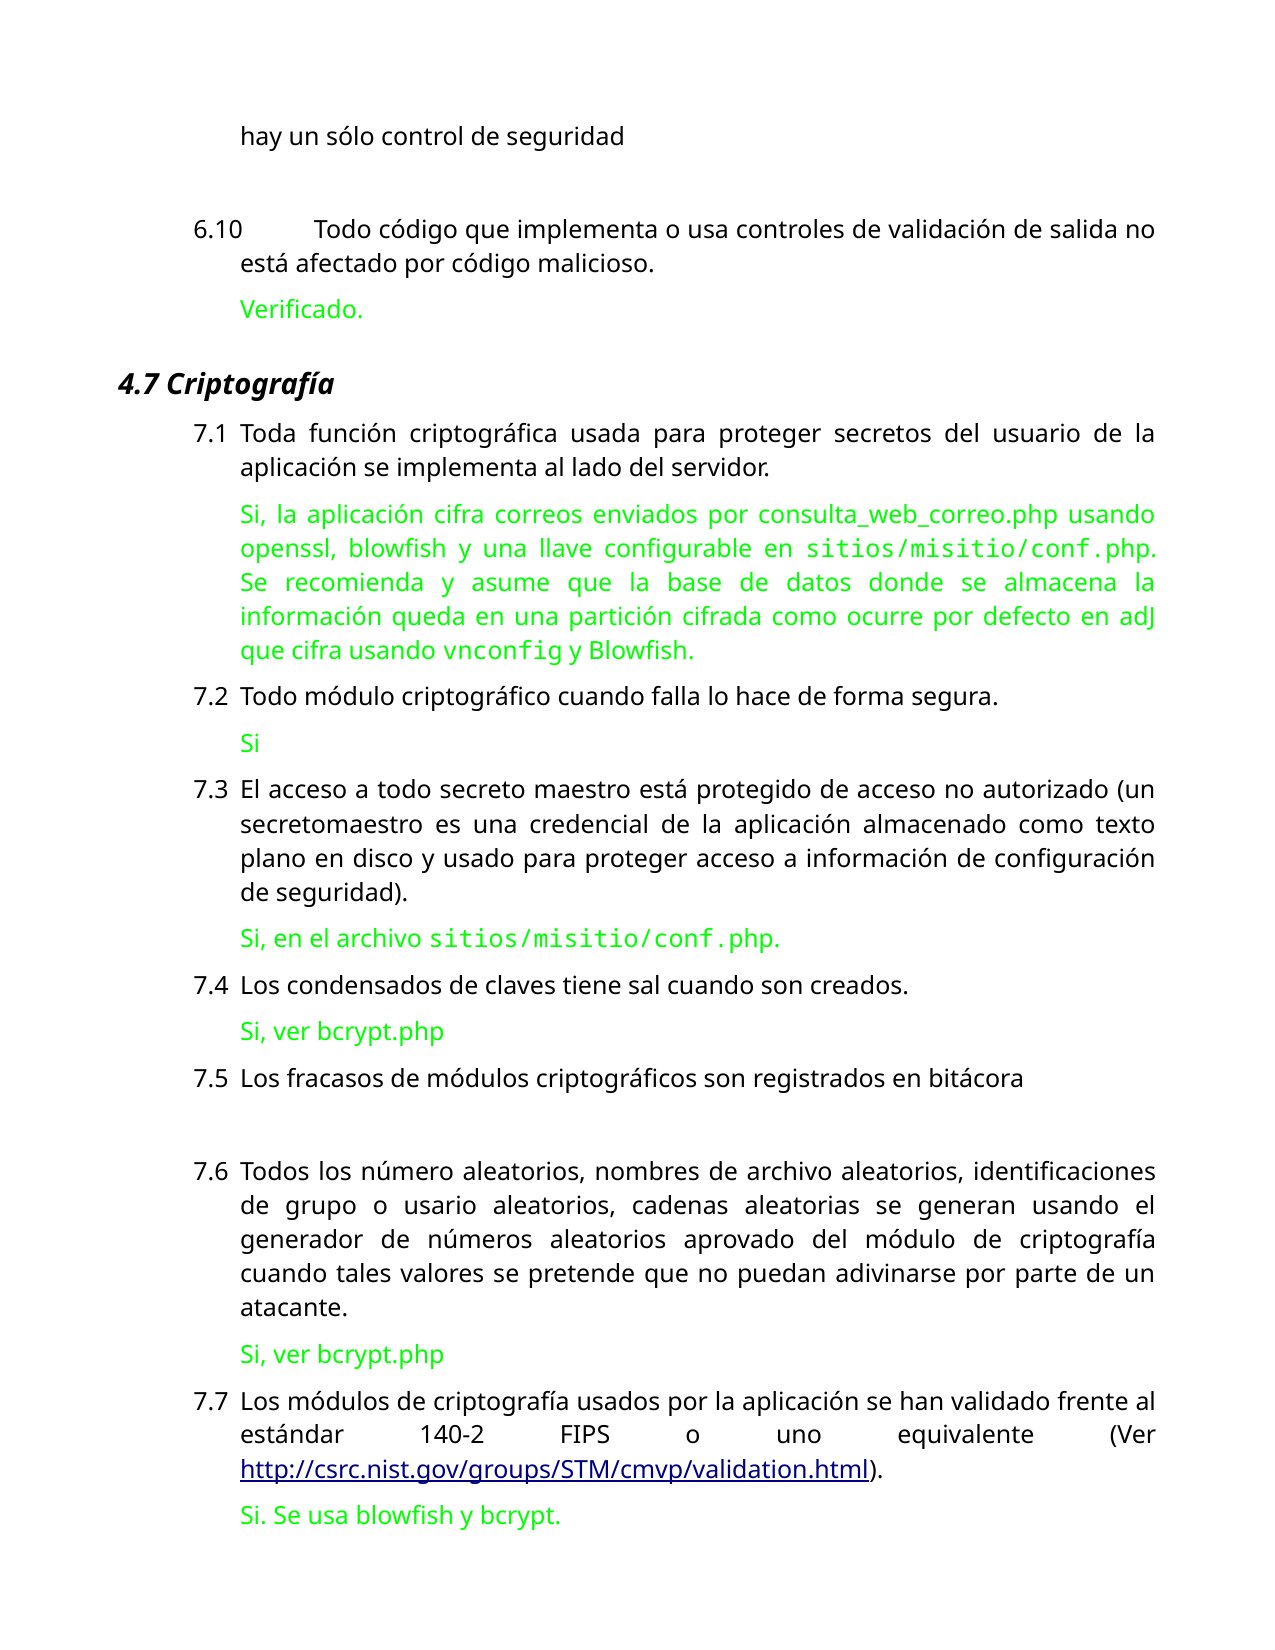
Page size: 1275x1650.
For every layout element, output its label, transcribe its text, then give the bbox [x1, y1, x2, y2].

list Si. Se usa blowfish y bcrypt. [193, 1498, 1157, 1532]
list Los fracasos de módulos criptográficos son registrados en bitácora [193, 1061, 1157, 1095]
list Si, la aplicación cifra correos enviados por consulta_web_correo.php usando openssl, blowfish y una llave configurable en sitios/misitio/conf.php. Se recomienda y asume que la base de datos donde se almacena la información queda en una partición cifrada como ocurre por defecto en adJ que cifra usando vnconfig y Blowfish. [193, 496, 1157, 667]
list Verificado. [193, 292, 1157, 326]
list Todos los número aleatorios, nombres de archivo aleatorios, identificaciones de grupo o usario aleatorios, cadenas aleatorias se generan usando el generador de números aleatorios aprovado del módulo de criptografía cuando tales valores se pretende que no puedan adivinarse por parte de un atacante. [193, 1154, 1157, 1324]
list Si [193, 726, 1157, 760]
list Si, ver bcrypt.php [193, 1014, 1157, 1048]
list Los módulos de criptografía usados por la aplicación se han validado frente al estándar 140-2 FIPS o uno equivalente (Ver http://csrc.nist.gov/groups/STM/cmvp/validation.html). [193, 1383, 1157, 1485]
list hay un sólo control de seguridad [193, 118, 1157, 152]
list Todo código que implementa o usa controles de validación de salida no está afectado por código malicioso. [193, 211, 1157, 279]
list Toda función criptográfica usada para proteger secretos del usuario de la aplicación se implementa al lado del servidor. [193, 416, 1157, 484]
list El acceso a todo secreto maestro está protegido de acceso no autorizado (un secretomaestro es una credencial de la aplicación almacenado como texto plano en disco y usado para proteger acceso a información de configuración de seguridad). [193, 772, 1157, 908]
list Si, en el archivo sitios/misitio/conf.php. [193, 921, 1157, 955]
list Los condensados de claves tiene sal cuando son creados. [193, 967, 1157, 1002]
list Todo módulo criptográfico cuando falla lo hace de forma segura. [193, 679, 1157, 713]
subtitle 4.7 Criptografía [118, 363, 1157, 403]
list Si, ver bcrypt.php [193, 1337, 1157, 1371]
